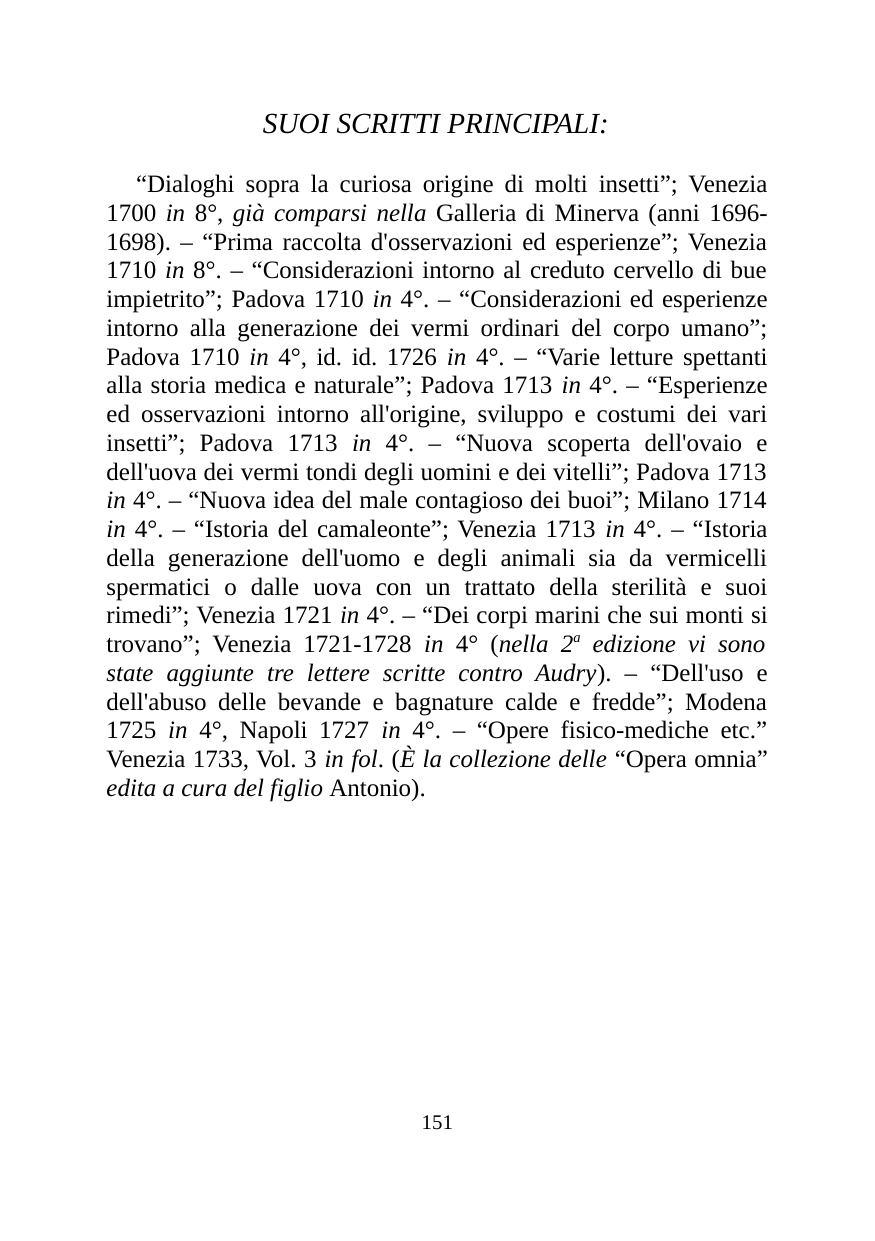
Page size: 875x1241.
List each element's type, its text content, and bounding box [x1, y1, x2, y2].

text “Dialoghi sopra la curiosa origine di molti insetti”; Venezia 1700 in 8°, già comparsi nella Galleria di Minerva (anni 1696-1698). – “Prima raccolta d'osservazioni ed esperienze”; Venezia 1710 in 8°. – “Considerazioni intorno al creduto cervello di bue impietrito”; Padova 1710 in 4°. – “Considerazioni ed esperienze intorno alla generazione dei vermi ordinari del corpo umano”; Padova 1710 in 4°, id. id. 1726 in 4°. – “Varie letture spettanti alla storia medica e naturale”; Padova 1713 in 4°. – “Esperienze ed osservazioni intorno all'origine, sviluppo e costumi dei vari insetti”; Padova 1713 in 4°. – “Nuova scoperta dell'ovaio e dell'uova dei vermi tondi degli uomini e dei vitelli”; Padova 1713 in 4°. – “Nuova idea del male contagioso dei buoi”; Milano 1714 in 4°. – “Istoria del camaleonte”; Venezia 1713 in 4°. – “Istoria della generazione dell'uomo e degli animali sia da vermicelli spermatici o dalle uova con un trattato della sterilità e suoi rimedi”; Venezia 1721 in 4°. – “Dei corpi marini che sui monti si trovano”; Venezia 1721-1728 in 4° (nella 2a edizione vi sono state aggiunte tre lettere scritte contro Audry). – “Dell'uso e dell'abuso delle bevande e bagnature calde e fredde”; Modena 1725 in 4°, Napoli 1727 in 4°. – “Opere fisico-mediche etc.” Venezia 1733, Vol. 3 in fol. (È la collezione delle “Opera omnia” edita a cura del figlio Antonio). [106, 169, 768, 802]
subtitle SUOI SCRITTI PRINCIPALI: [106, 106, 768, 140]
